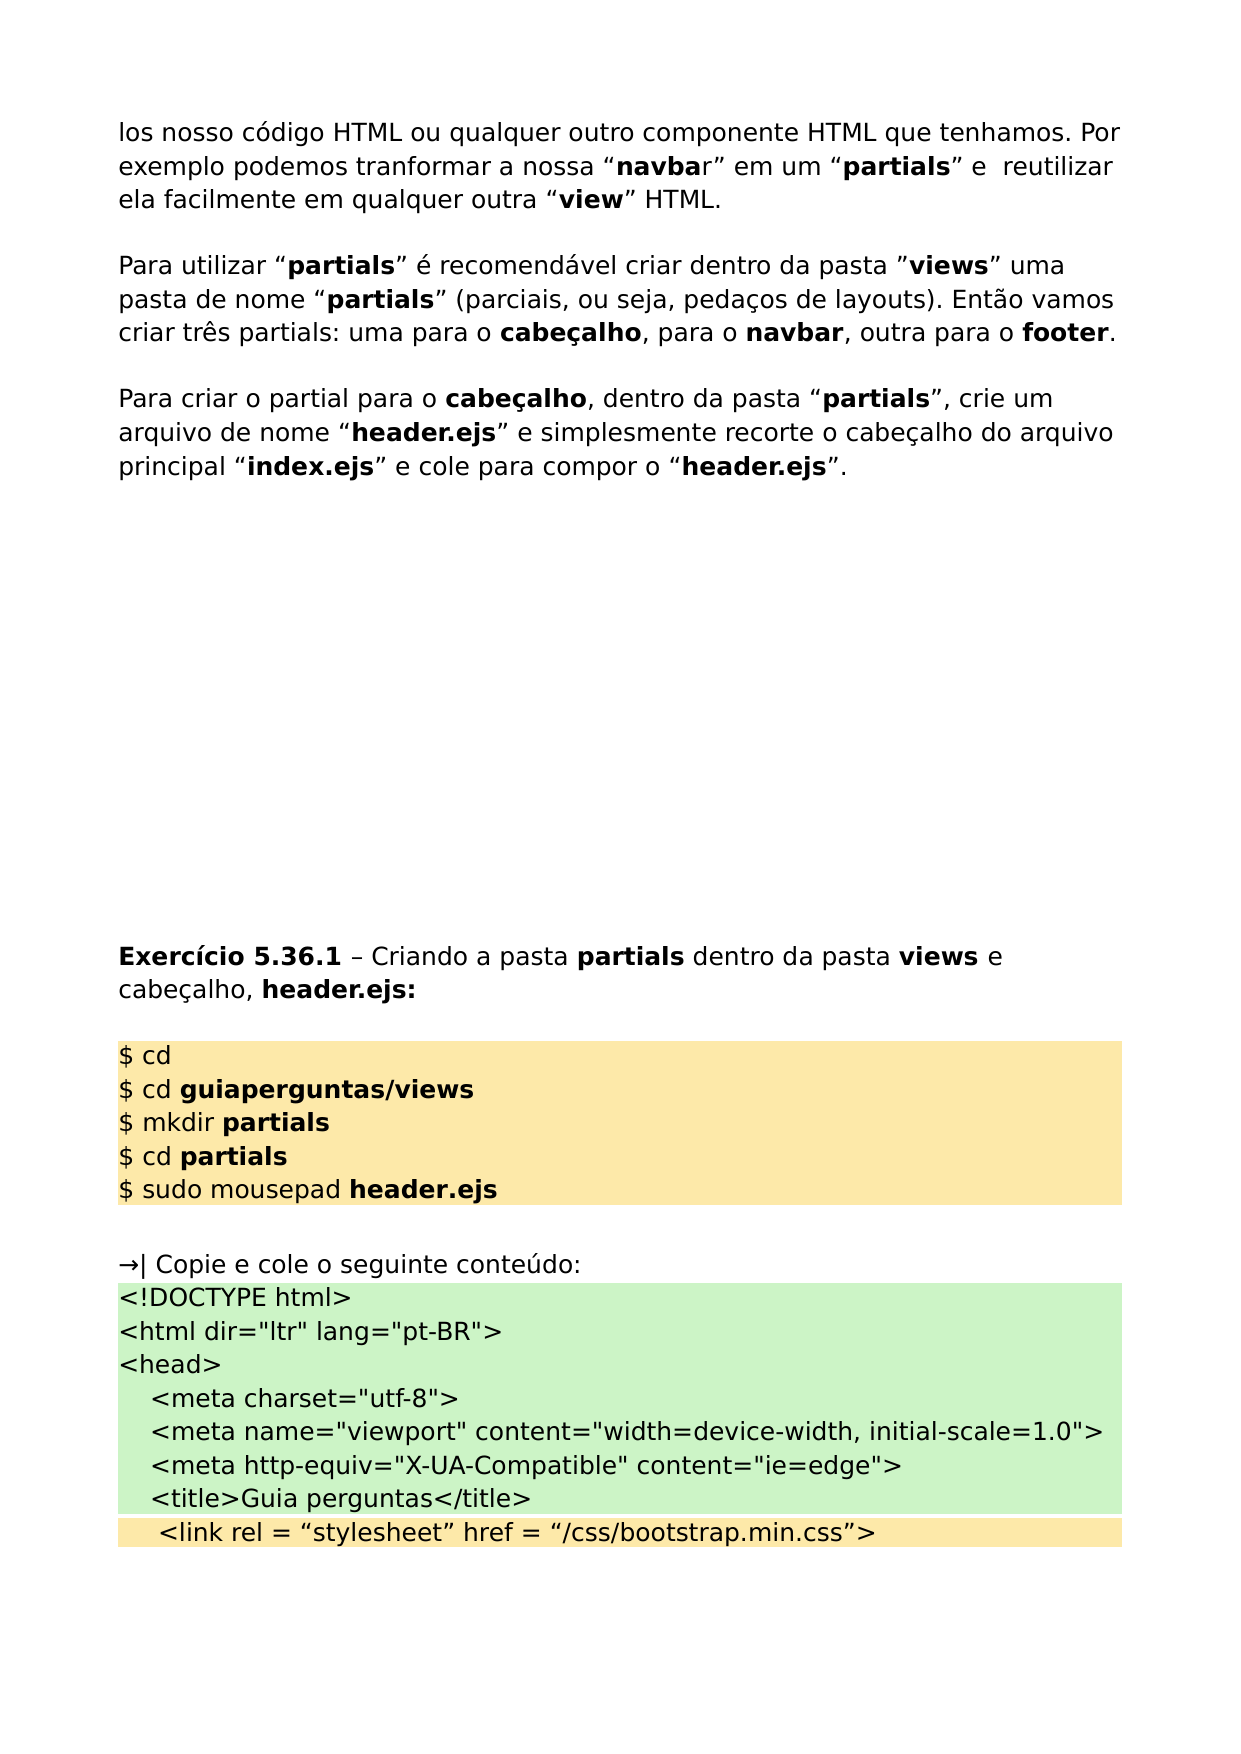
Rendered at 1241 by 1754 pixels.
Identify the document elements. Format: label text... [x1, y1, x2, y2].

text <meta http-equiv="X-UA-Compatible" content="ie=edge"> [118, 1451, 1122, 1480]
text $ cd guiaperguntas/views [118, 1075, 1122, 1104]
text <meta charset="utf-8"> [118, 1384, 1122, 1413]
text $ sudo mousepad header.ejs [118, 1176, 1122, 1205]
text Para criar o partial para o cabeçalho, dentro da pasta “partials”, crie um arquivo de nome “header.ejs” e simplesmente recorte o cabeçalho do arquivo principal “index.ejs” e cole para compor o “header.ejs”. [118, 384, 1122, 481]
text →| Copie e cole o seguinte conteúdo: [118, 1250, 1122, 1279]
text <link rel = “stylesheet” href = “/css/bootstrap.min.css”> [118, 1518, 1122, 1547]
text $ cd partials [118, 1142, 1122, 1171]
text <html dir="ltr" lang="pt-BR"> [118, 1317, 1122, 1346]
text $ mkdir partials [118, 1108, 1122, 1138]
text <!DOCTYPE html> [118, 1283, 1122, 1313]
text $ cd [118, 1041, 1122, 1071]
text <head> [118, 1351, 1122, 1380]
text <title>Guia perguntas</title> [118, 1485, 1122, 1514]
list Exercício 5.36.1 – Criando a pasta partials dentro da pasta views e cabeçalho, header.ejs: [118, 942, 1122, 1004]
text los nosso código HTML ou qualquer outro componente HTML que tenhamos. Por exemplo podemos tranformar a nossa “navbar” em um “partials” e reutilizar ela facilmente em qualquer outra “view” HTML. [118, 118, 1122, 214]
text <meta name="viewport" content="width=device-width, initial-scale=1.0"> [118, 1418, 1122, 1447]
text Para utilizar “partials” é recomendável criar dentro da pasta ”views” uma pasta de nome “partials” (parciais, ou seja, pedaços de layouts). Então vamos criar três partials: uma para o cabeçalho, para o navbar, outra para o footer. [118, 251, 1122, 348]
